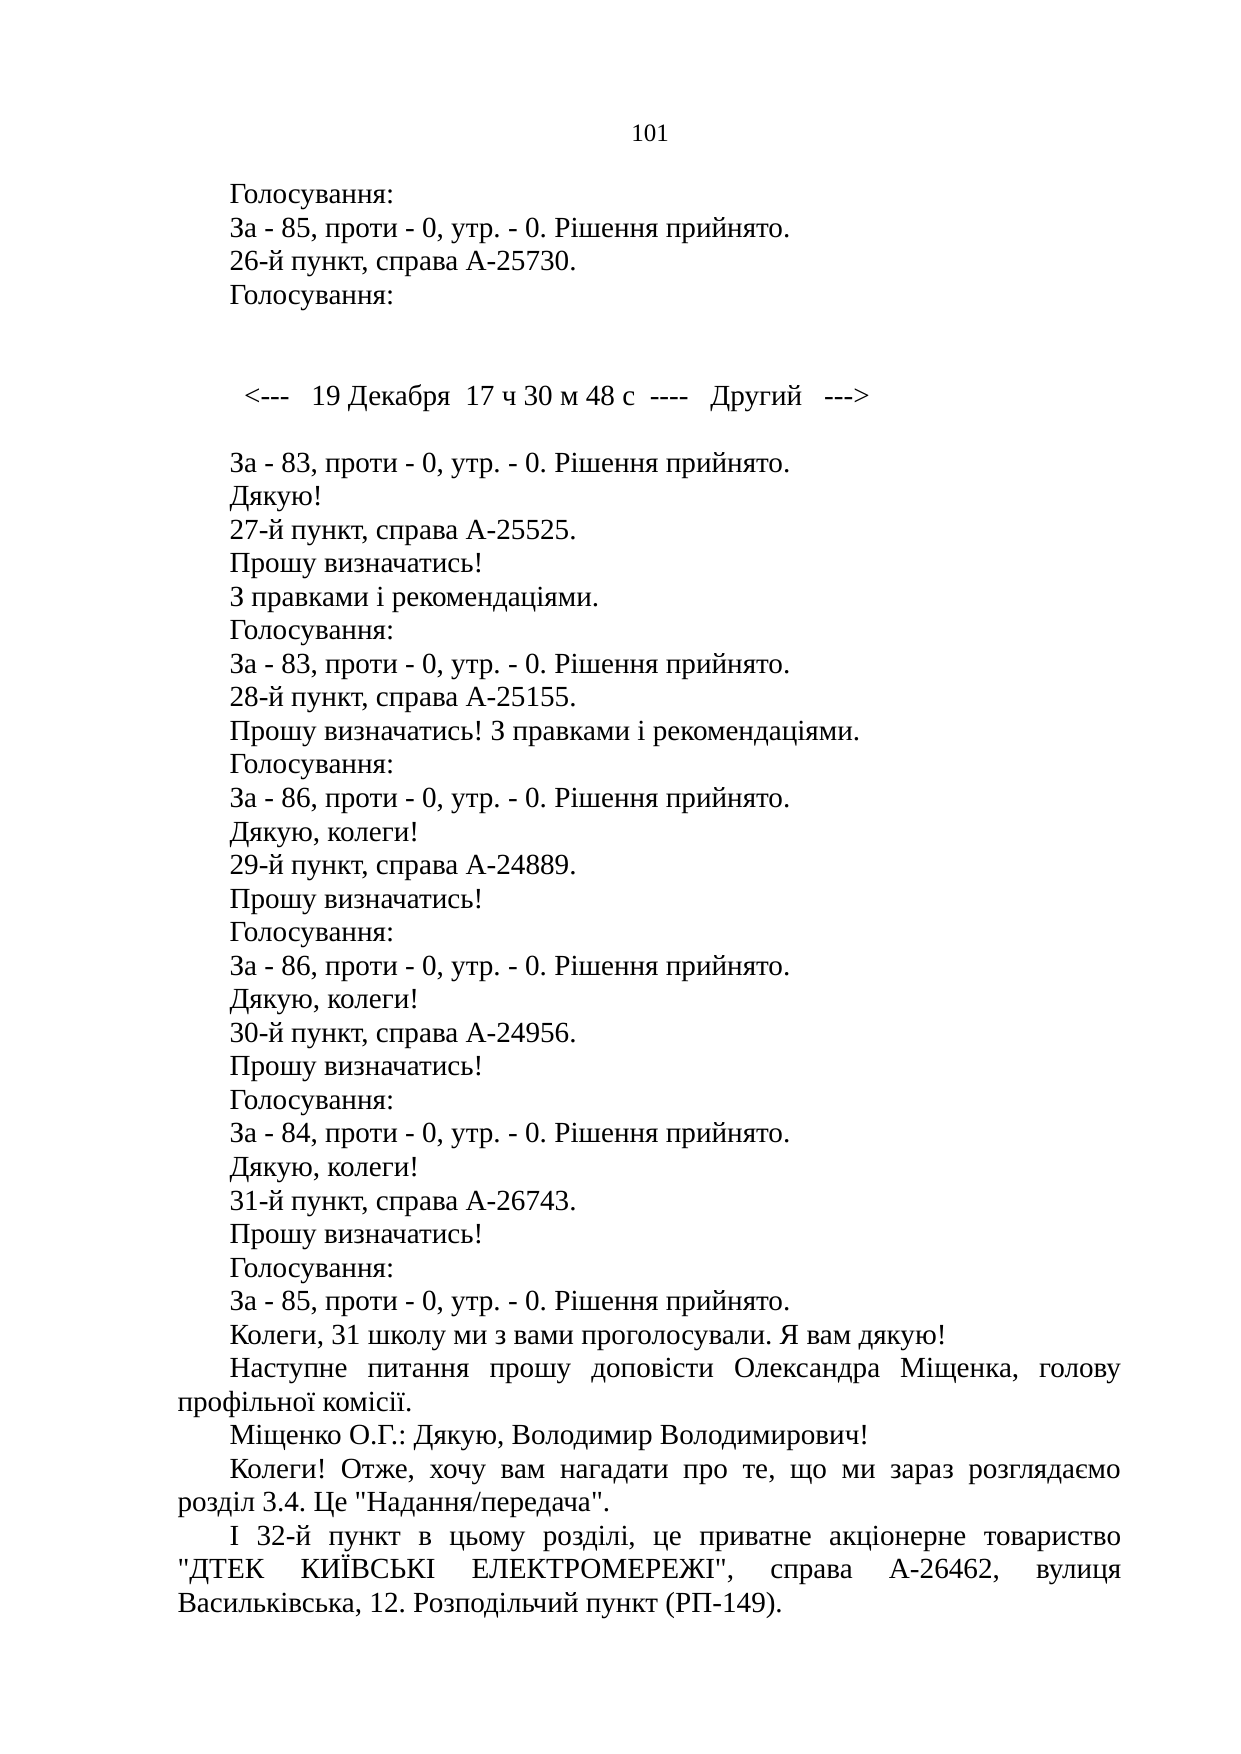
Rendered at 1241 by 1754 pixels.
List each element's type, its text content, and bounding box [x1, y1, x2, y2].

text 29-й пункт, справа А-24889. [177, 847, 1122, 881]
text Дякую, колеги! [177, 814, 1122, 847]
text Прошу визначатись! [177, 1048, 1122, 1082]
text Голосування: [177, 914, 1122, 948]
text Голосування: [177, 277, 1122, 311]
text Голосування: [177, 176, 1122, 210]
text 30-й пункт, справа А-24956. [177, 1015, 1122, 1048]
text Прошу визначатись! [177, 545, 1122, 579]
text 31-й пункт, справа А-26743. [177, 1183, 1122, 1216]
text 28-й пункт, справа А-25155. [177, 679, 1122, 713]
text За - 86, проти - 0, утр. - 0. Рішення прийнято. [177, 780, 1122, 814]
text І 32-й пункт в цьому розділі, це приватне акціонерне товариство "ДТЕК КИЇВСЬКІ ЕЛЕКТРОМЕРЕЖІ", справа А-26462, вулиця Васильківська, 12. Розподільчий пункт (РП-149). [177, 1518, 1122, 1619]
text Голосування: [177, 1250, 1122, 1283]
text Голосування: [177, 747, 1122, 780]
text Дякую, колеги! [177, 1149, 1122, 1183]
text За - 83, проти - 0, утр. - 0. Рішення прийнято. [177, 445, 1122, 478]
text З правками і рекомендаціями. [177, 579, 1122, 612]
text За - 84, проти - 0, утр. - 0. Рішення прийнято. [177, 1116, 1122, 1149]
text За - 85, проти - 0, утр. - 0. Рішення прийнято. [177, 1283, 1122, 1317]
text Дякую! [177, 478, 1122, 512]
text 27-й пункт, справа А-25525. [177, 512, 1122, 545]
text Прошу визначатись! [177, 1216, 1122, 1250]
text 26-й пункт, справа А-25730. [177, 243, 1122, 277]
text За - 83, проти - 0, утр. - 0. Рішення прийнято. [177, 646, 1122, 679]
text <--- 19 Декабря 17 ч 30 м 48 с ---- Другий ---> [177, 378, 1122, 411]
text Прошу визначатись! З правками і рекомендаціями. [177, 713, 1122, 747]
text Міщенко О.Г.: Дякую, Володимир Володимирович! [177, 1417, 1122, 1451]
text Прошу визначатись! [177, 881, 1122, 914]
text Голосування: [177, 1082, 1122, 1116]
text За - 85, проти - 0, утр. - 0. Рішення прийнято. [177, 210, 1122, 243]
text За - 86, проти - 0, утр. - 0. Рішення прийнято. [177, 948, 1122, 981]
text Колеги, 31 школу ми з вами проголосували. Я вам дякую! [177, 1317, 1122, 1350]
text Голосування: [177, 612, 1122, 646]
text Наступне питання прошу доповісти Олександра Міщенка, голову профільної комісії. [177, 1350, 1122, 1417]
text Дякую, колеги! [177, 981, 1122, 1015]
text Колеги! Отже, хочу вам нагадати про те, що ми зараз розглядаємо розділ 3.4. Це "Надання/передача". [177, 1451, 1122, 1518]
